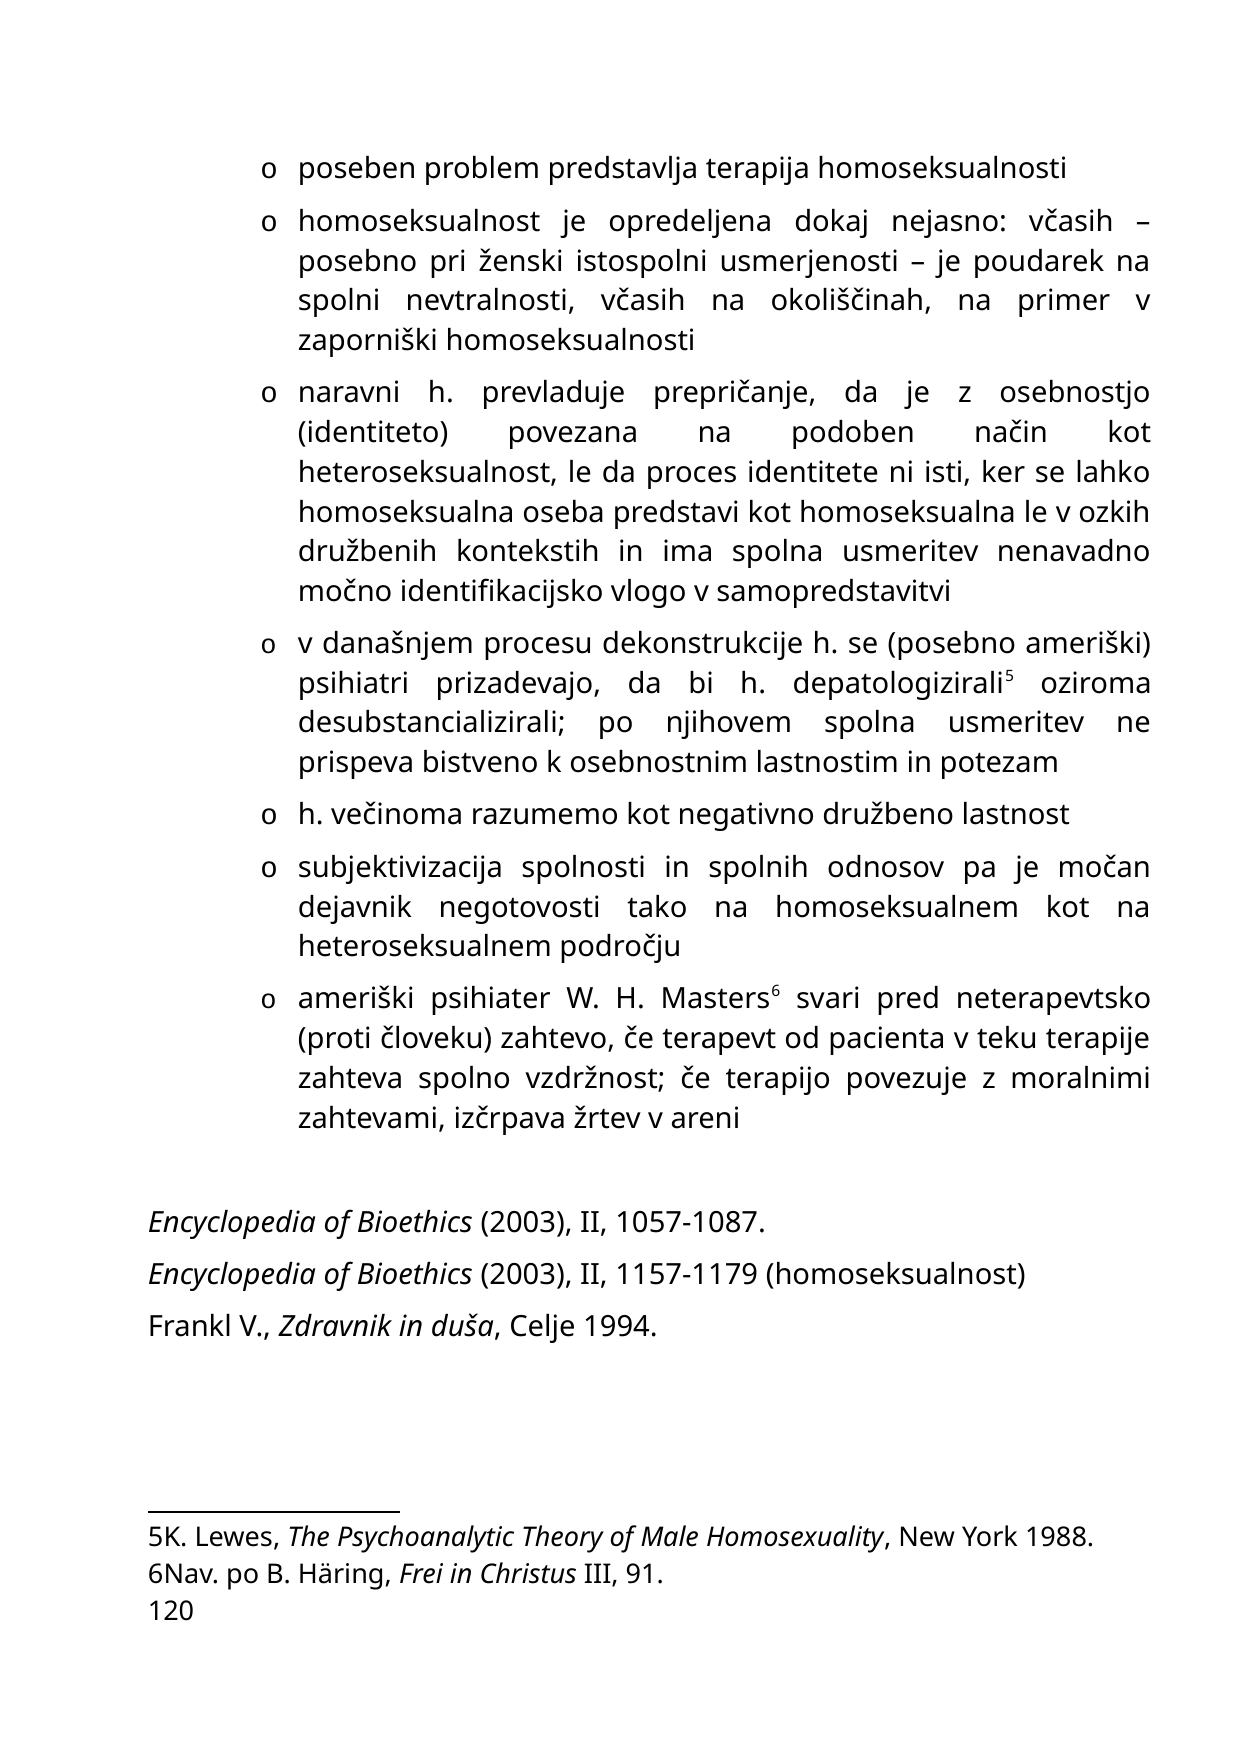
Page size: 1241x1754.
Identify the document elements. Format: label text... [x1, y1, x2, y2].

list K. Lewes, The Psychoanalytic Theory of Male Homosexuality, New York 1988. [148, 1518, 1152, 1555]
list Nav. po B. Häring, Frei in Christus III, 91. [148, 1555, 1152, 1592]
list h. večinoma razumemo kot negativno družbeno lastnost [260, 794, 1152, 833]
list naravni h. prevladuje prepričanje, da je z osebnostjo (identiteto) povezana na podoben način kot heteroseksualnost, le da proces identitete ni isti, ker se lahko homoseksualna oseba predstavi kot homoseksualna le v ozkih družbenih kontekstih in ima spolna usmeritev nenavadno močno identifikacijsko vlogo v samopredstavitvi [260, 372, 1152, 610]
list homoseksualnost je opredeljena dokaj nejasno: včasih – posebno pri ženski istospolni usmerjenosti – je poudarek na spolni nevtralnosti, včasih na okoliščinah, na primer v zaporniški homoseksualnosti [260, 200, 1152, 359]
text Encyclopedia of Bioethics (2003), II, 1057-1087. [148, 1201, 1152, 1241]
text Frankl V., Zdravnik in duša, Celje 1994. [148, 1306, 1152, 1345]
text Encyclopedia of Bioethics (2003), II, 1157-1179 (homoseksualnost) [148, 1253, 1152, 1293]
list subjektivizacija spolnosti in spolnih odnosov pa je močan dejavnik negotovosti tako na homoseksualnem kot na heteroseksualnem področju [260, 846, 1152, 965]
list ameriški psihiater W. H. Masters svari pred neterapevtsko (proti človeku) zahtevo, če terapevt od pacienta v teku terapije zahteva spolno vzdržnost; če terapijo povezuje z moralnimi zahtevami, izčrpava žrtev v areni [260, 978, 1152, 1137]
list poseben problem predstavlja terapija homoseksualnosti [260, 148, 1152, 188]
list v današnjem procesu dekonstrukcije h. se (posebno ameriški) psihiatri prizadevajo, da bi h. depatologizirali oziroma desubstancializirali; po njihovem spolna usmeritev ne prispeva bistveno k osebnostnim lastnostim in potezam [260, 622, 1152, 781]
